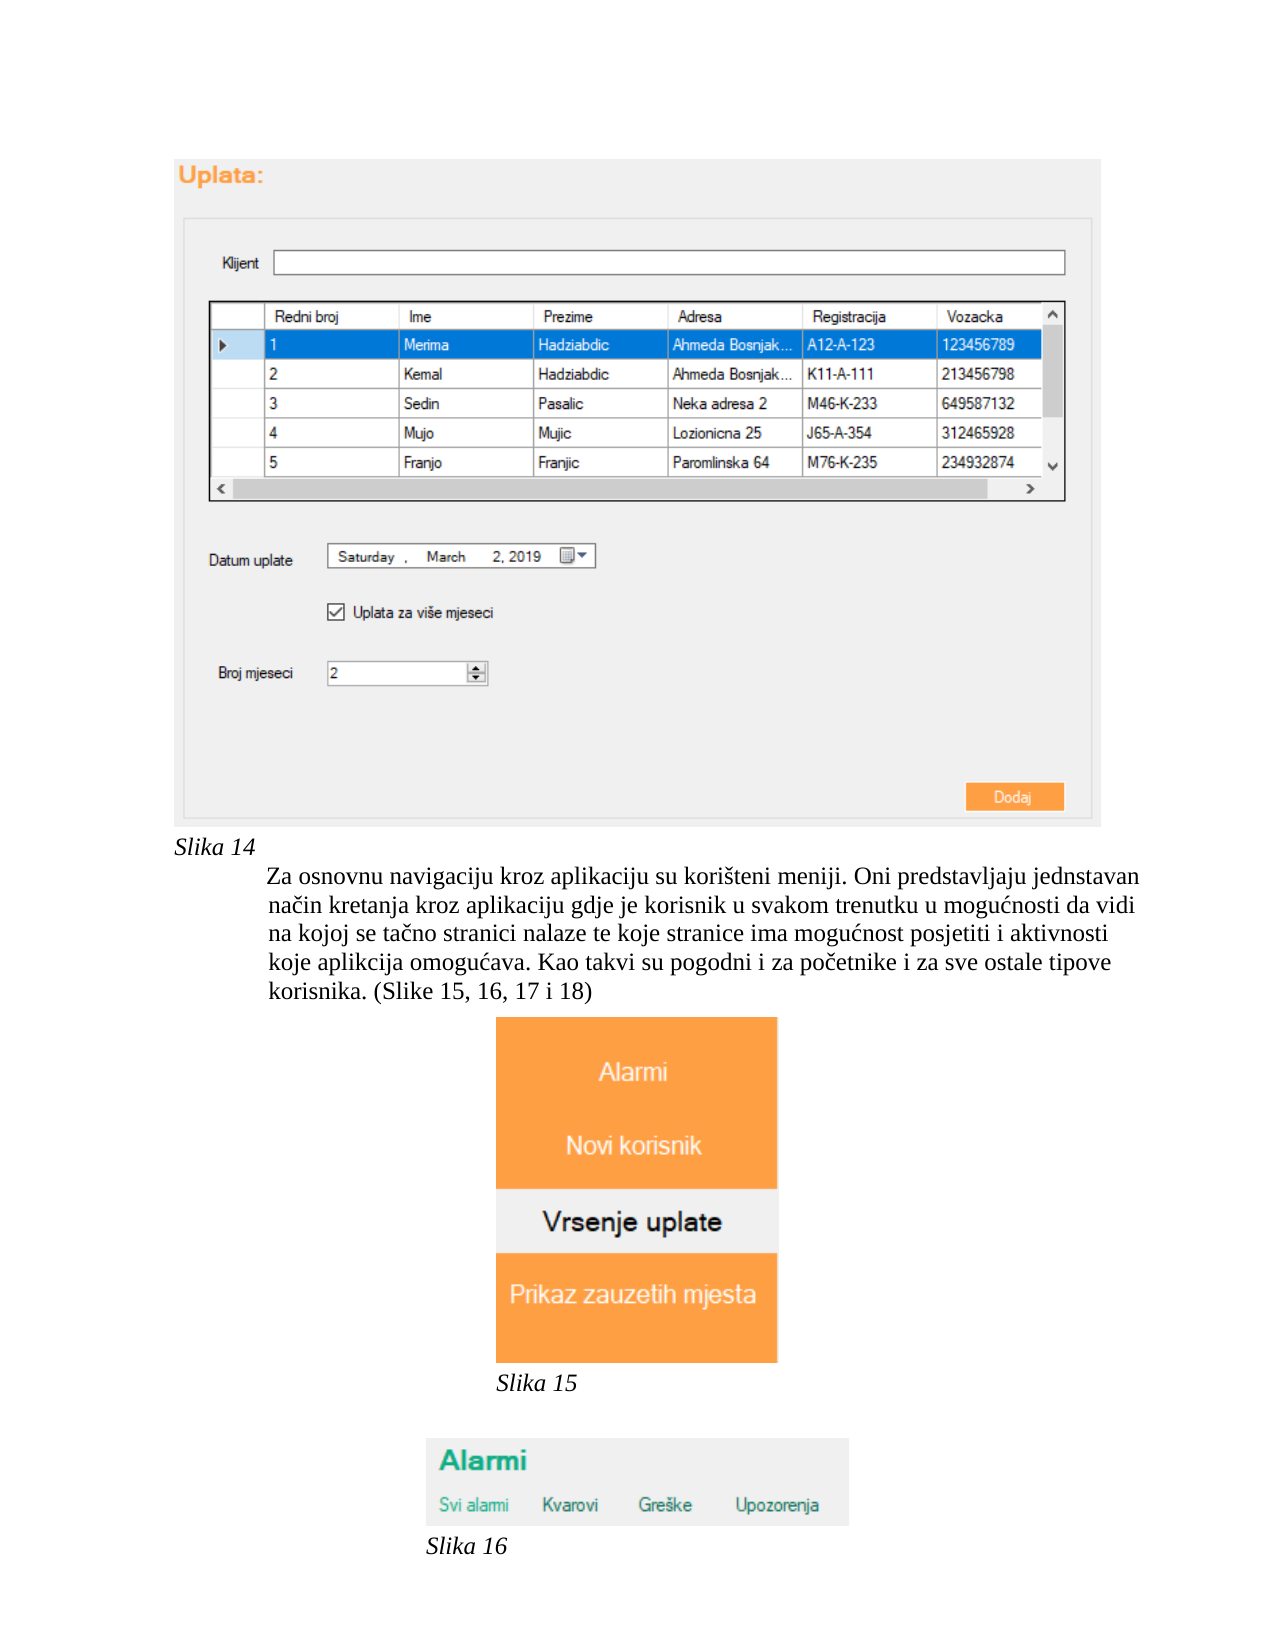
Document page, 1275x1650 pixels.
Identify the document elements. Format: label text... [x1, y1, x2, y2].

text Za osnovnu navigaciju kroz aplikaciju su korišteni meniji. Oni predstavljaju jednstavan [118, 147, 1157, 890]
text Slika 16 [426, 1526, 849, 1560]
text Slika 15 [496, 1363, 779, 1397]
text način kretanja kroz aplikaciju gdje je korisnik u svakom trenutku u mogućnosti da vidi na kojoj se tačno stranici nalaze te koje stranice ima mogućnost posjetiti i aktivnosti koje aplikcija omogućava. Kao takvi su pogodni i za početnike i za sve ostale tipove korisnika. (Slike 15, 16, 17 i 18) [268, 890, 1157, 1005]
picture [496, 1017, 779, 1363]
picture [174, 159, 1102, 827]
text Slika 14 [174, 827, 1101, 861]
picture [425, 1438, 850, 1526]
